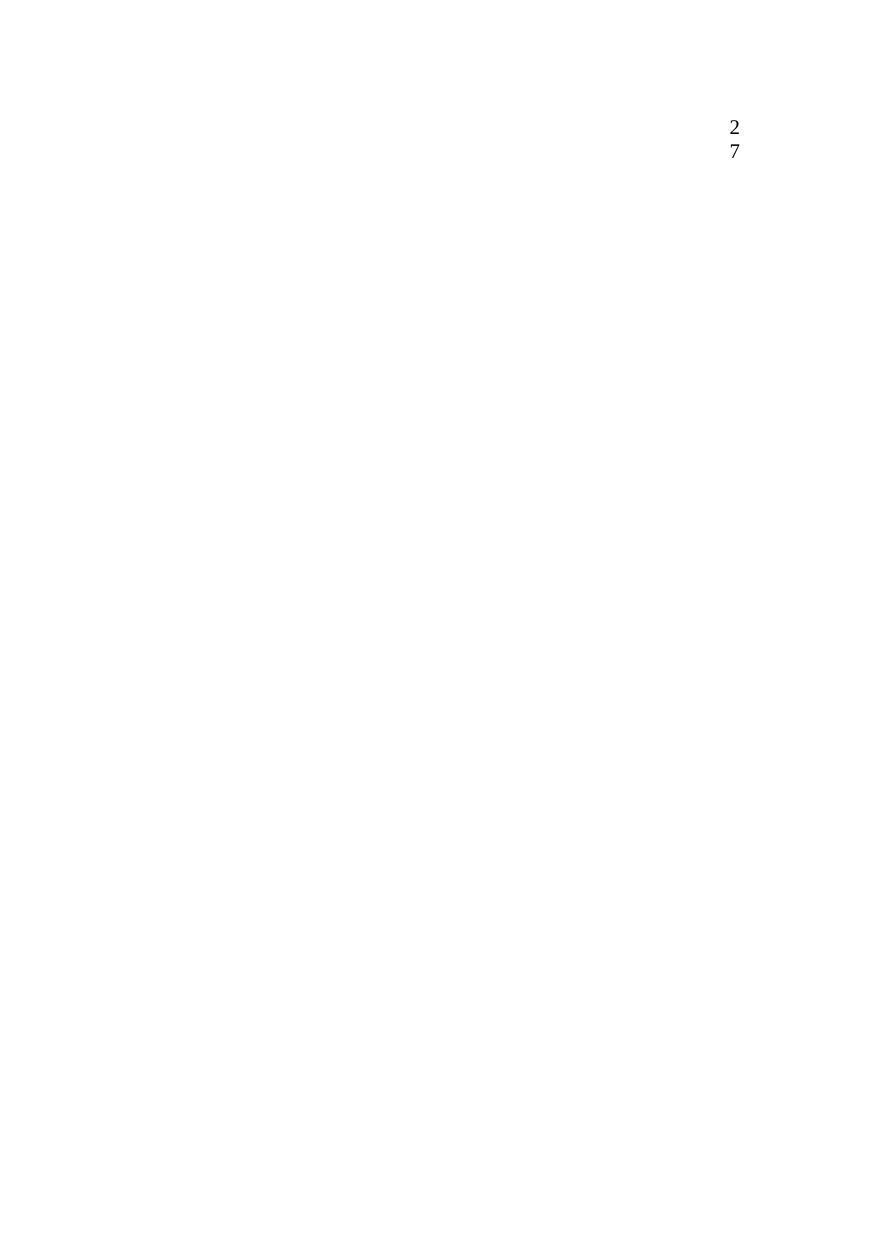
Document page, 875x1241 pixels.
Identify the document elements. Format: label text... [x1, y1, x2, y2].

text 227 [729, 115, 735, 163]
